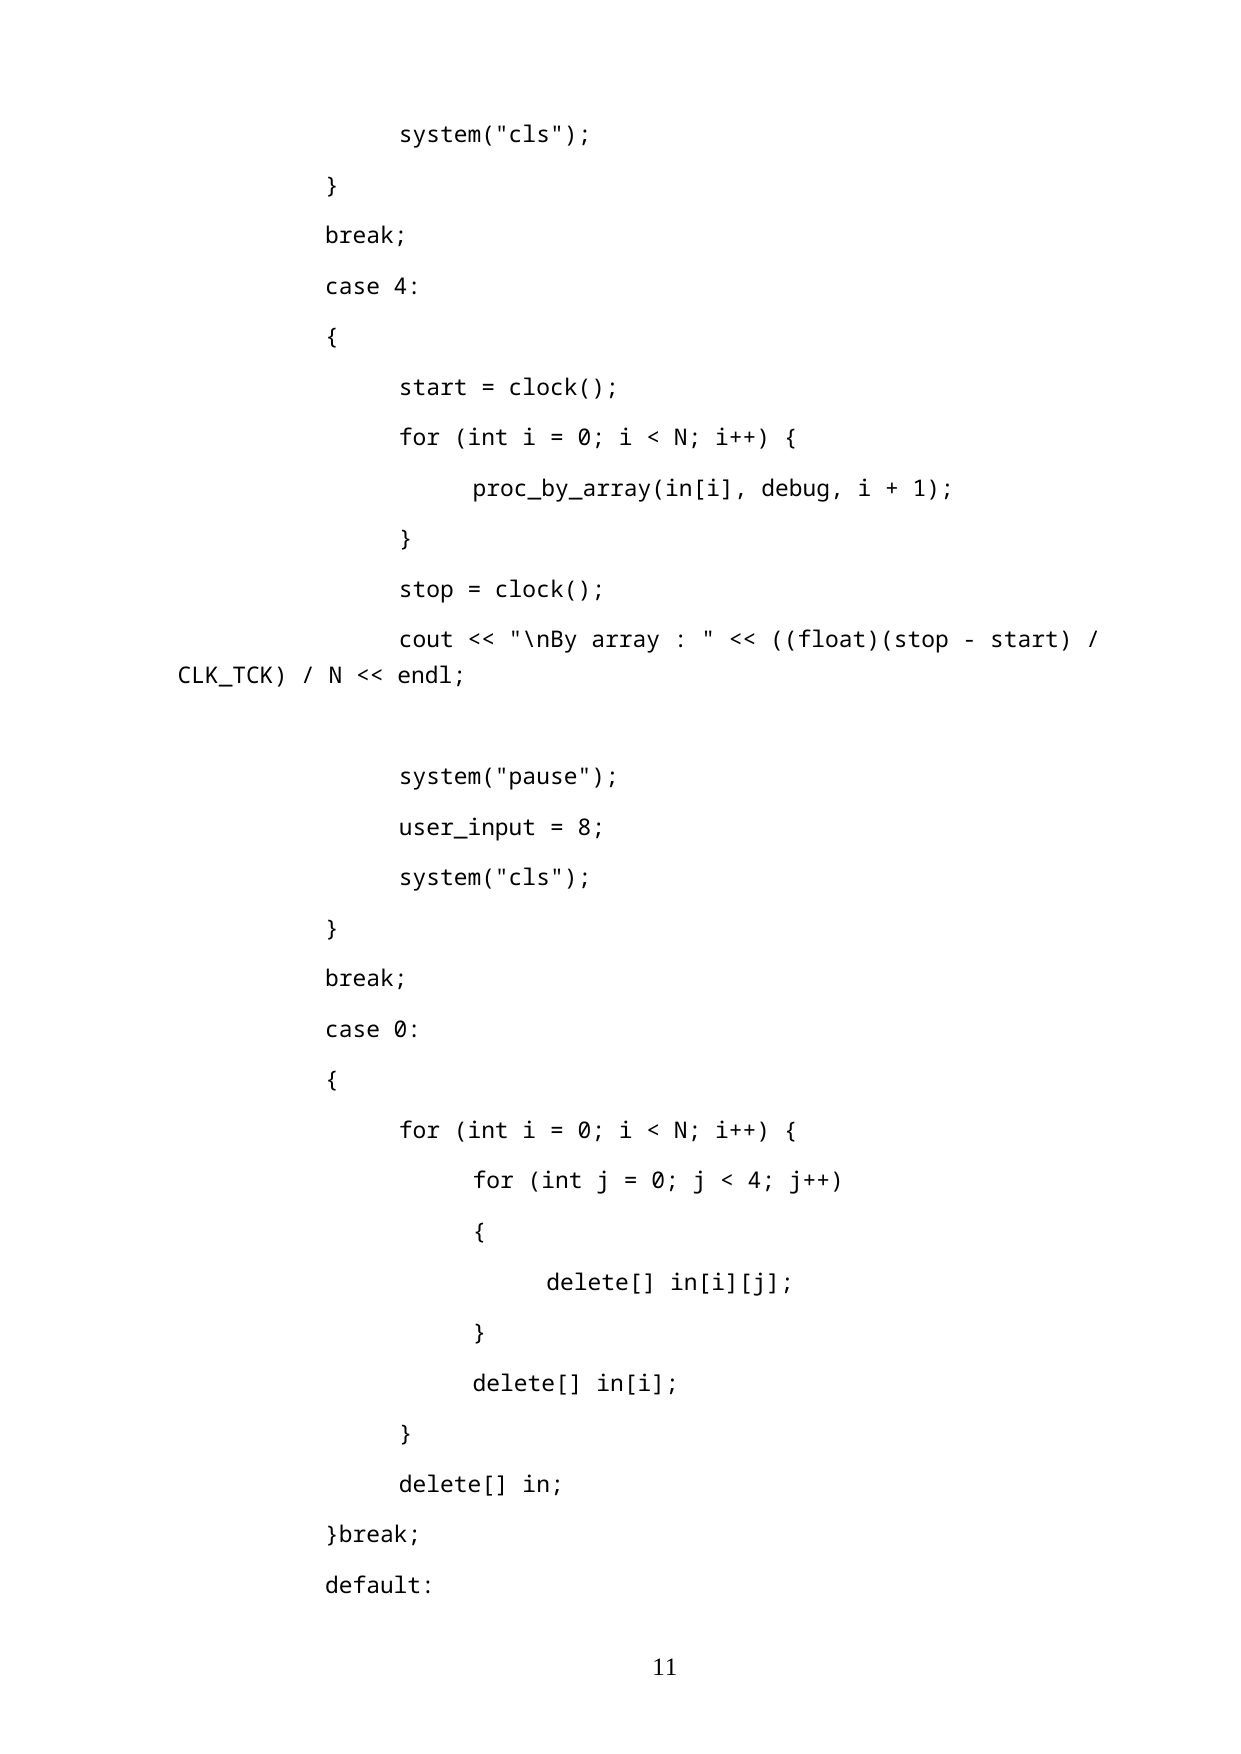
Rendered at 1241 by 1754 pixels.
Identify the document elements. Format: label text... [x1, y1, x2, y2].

text { [177, 320, 1152, 351]
text } [177, 1417, 1152, 1448]
text proc_by_array(in[i], debug, i + 1); [177, 472, 1152, 503]
text delete[] in[i]; [177, 1367, 1152, 1398]
text } [177, 912, 1152, 943]
text } [177, 169, 1152, 200]
text system("cls"); [177, 861, 1152, 893]
text case 0: [177, 1013, 1152, 1044]
text system("cls"); [177, 118, 1152, 149]
text cout << "\nBy array : " << ((float)(stop - start) / CLK_TCK) / N << endl; [177, 623, 1152, 691]
text { [177, 1063, 1152, 1095]
text default: [177, 1569, 1152, 1600]
text delete[] in; [177, 1468, 1152, 1499]
text user_input = 8; [177, 811, 1152, 842]
text system("pause"); [177, 760, 1152, 792]
text { [177, 1215, 1152, 1246]
text delete[] in[i][j]; [177, 1266, 1152, 1297]
text break; [177, 219, 1152, 250]
text case 4: [177, 270, 1152, 301]
text for (int j = 0; j < 4; j++) [177, 1164, 1152, 1196]
text break; [177, 962, 1152, 994]
text start = clock(); [177, 371, 1152, 402]
text for (int i = 0; i < N; i++) { [177, 421, 1152, 452]
text } [177, 522, 1152, 553]
text } [177, 1316, 1152, 1347]
text }break; [177, 1518, 1152, 1549]
text for (int i = 0; i < N; i++) { [177, 1114, 1152, 1145]
text stop = clock(); [177, 573, 1152, 604]
